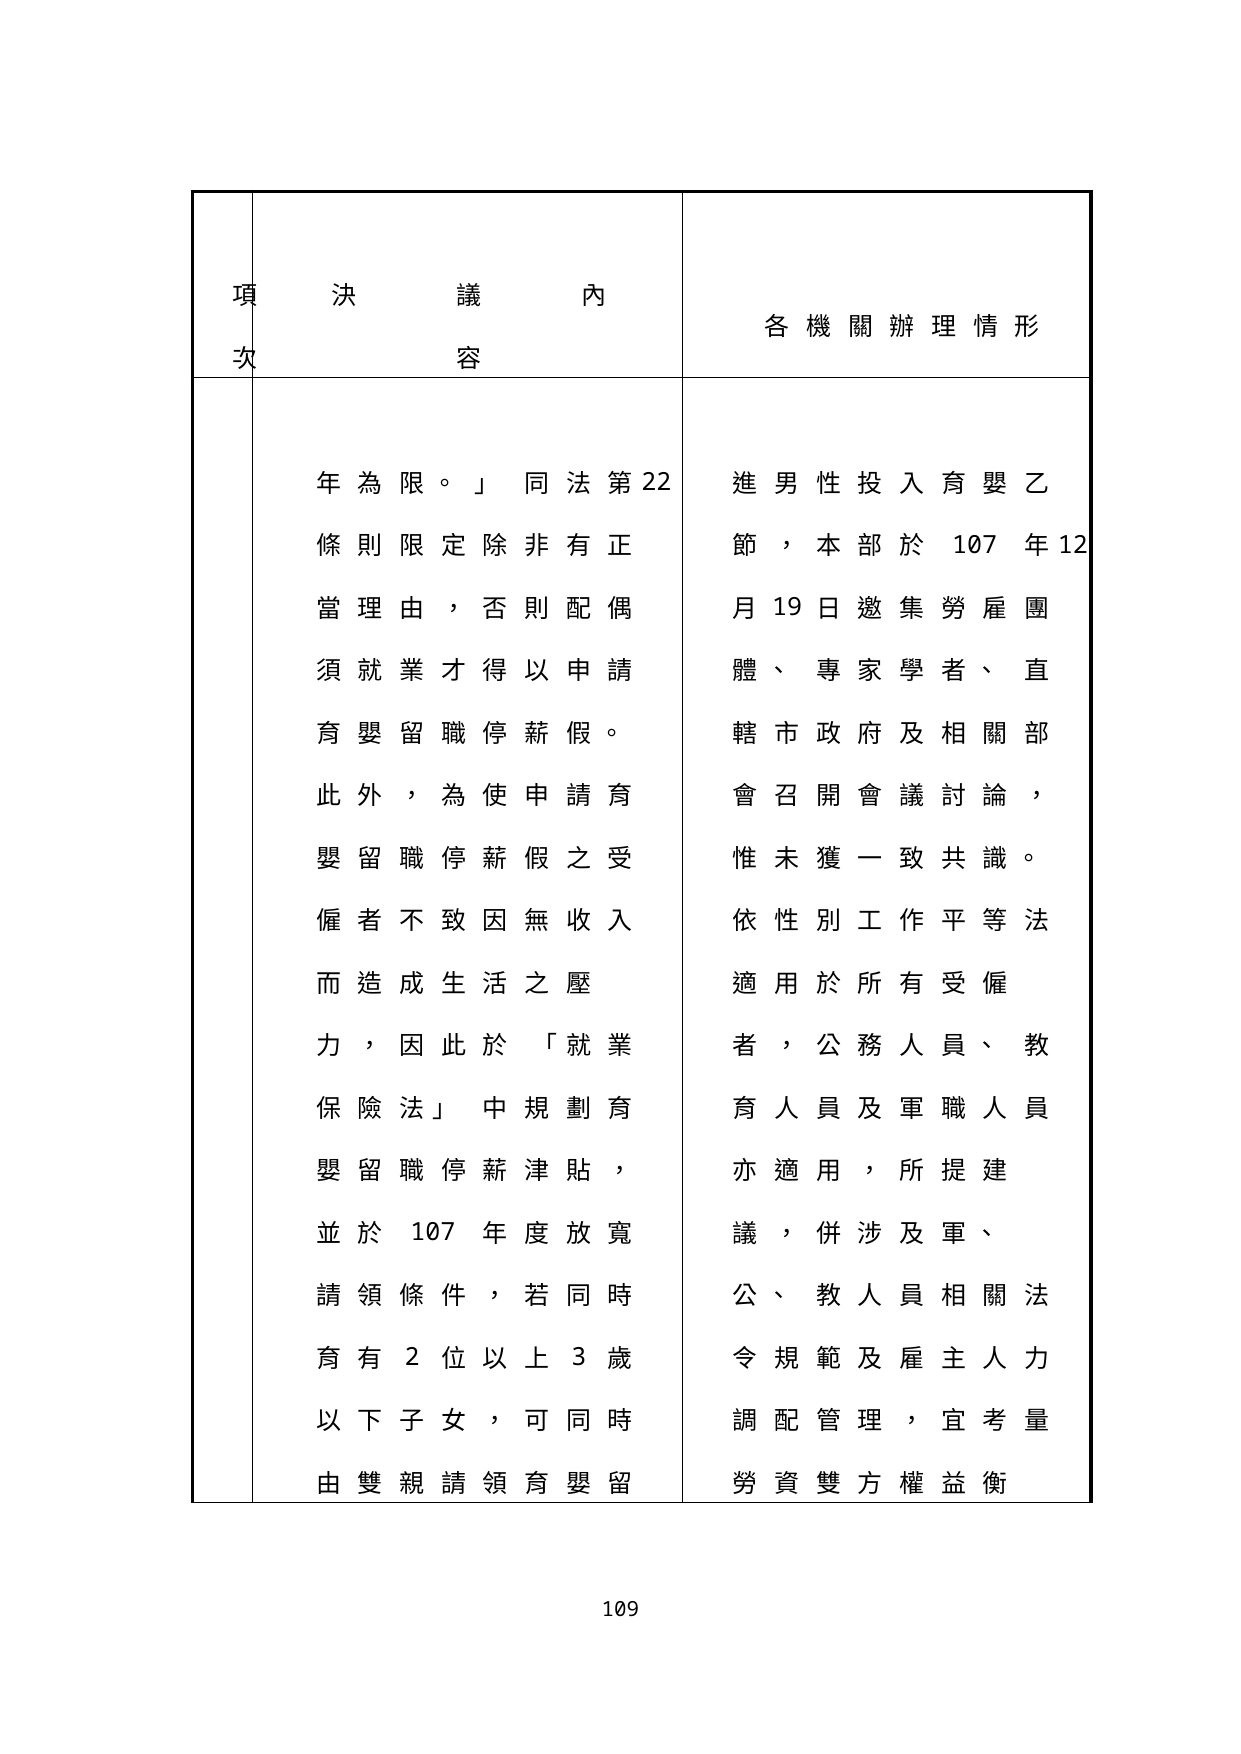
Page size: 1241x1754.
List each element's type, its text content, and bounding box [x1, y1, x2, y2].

table_header 項次 [194, 193, 252, 377]
table_cell 進男性投入育嬰乙節，本部於107年12月19日邀集勞雇團體、專家學者、直轄市政府及相關部會召開會議討論，惟未獲一致共識。依性別工作平等法適用於所有受僱者，公務人員、教育人員及軍職人員亦適用，所提建議，併涉及軍、公、教人員相關法令規範及雇主人力調配管理，宜考量勞資雙方權益衡 [683, 378, 1089, 1502]
table_header 各機關辦理情形 [683, 193, 1089, 377]
table_cell 年為限。」同法第22條則限定除非有正當理由，否則配偶須就業才得以申請育嬰留職停薪假。此外，為使申請育嬰留職停薪假之受僱者不致因無收入而造成生活之壓力，因此於「就業保險法」中規劃育嬰留職停薪津貼，並於107年度放寬請領條件，若同時育有2位以上3歲以下子女，可同時由雙親請領育嬰留 [253, 378, 682, 1502]
table_cell 30. [194, 378, 252, 1502]
table_header 決 議 內 容 [253, 193, 682, 377]
